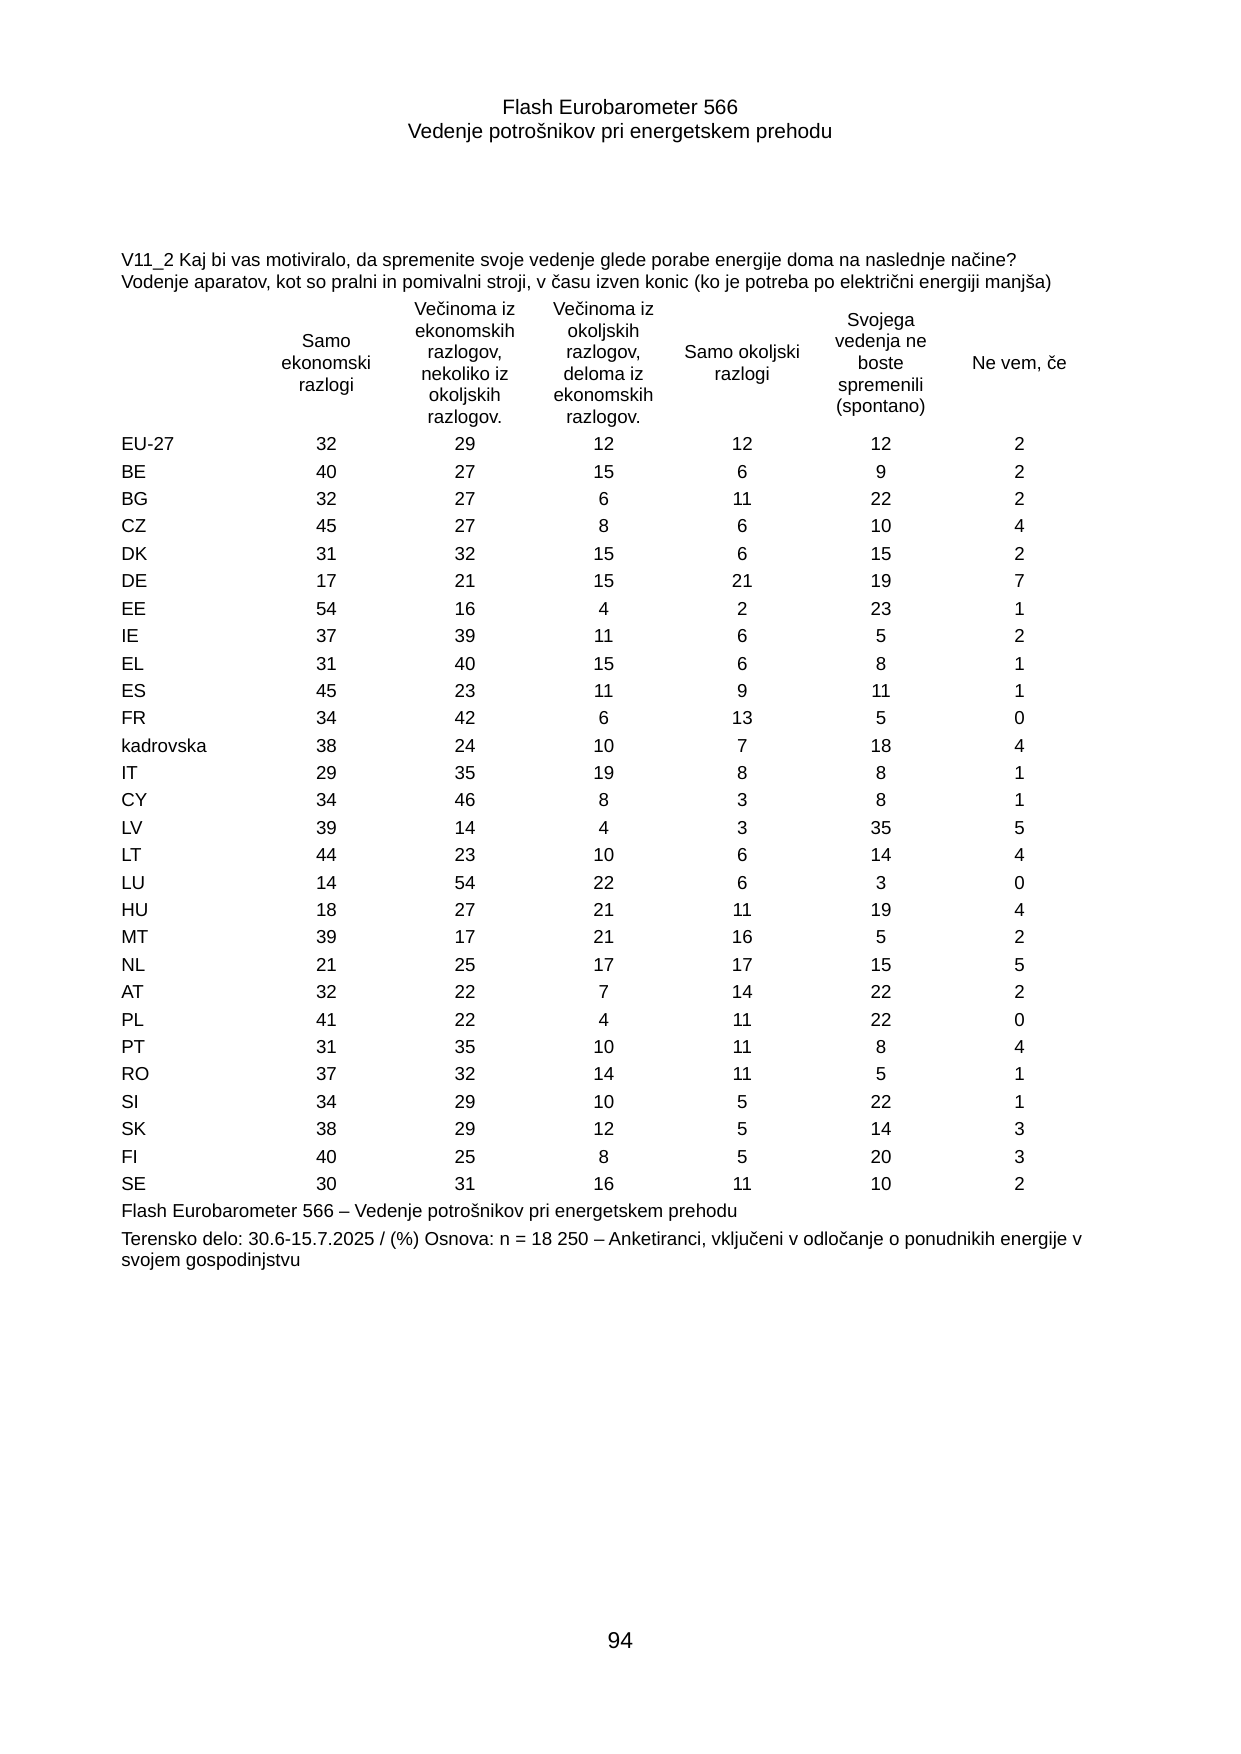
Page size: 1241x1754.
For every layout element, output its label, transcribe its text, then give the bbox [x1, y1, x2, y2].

table_cell 40 [257, 1143, 395, 1170]
table_cell 34 [257, 704, 395, 732]
table_cell [118, 295, 257, 430]
table_cell 37 [257, 1060, 395, 1088]
table_cell 27 [395, 896, 534, 923]
table_cell 18 [257, 896, 395, 923]
table_cell 3 [950, 1115, 1089, 1142]
table_cell 5 [811, 704, 950, 732]
table_cell 0 [950, 1006, 1089, 1033]
table_cell BE [118, 458, 257, 485]
table_cell 32 [395, 1060, 534, 1088]
table_cell NL [118, 951, 257, 978]
table_cell 9 [811, 458, 950, 485]
table_cell 17 [673, 951, 811, 978]
table_cell 27 [395, 458, 534, 485]
table_cell 24 [395, 732, 534, 759]
table_cell EU-27 [118, 430, 257, 458]
table_cell 6 [534, 704, 673, 732]
table_cell 1 [950, 1088, 1089, 1115]
table_cell 2 [950, 540, 1089, 567]
table_cell 10 [534, 732, 673, 759]
table_cell 2 [950, 430, 1089, 458]
table_cell 7 [673, 732, 811, 759]
table_cell 35 [395, 1033, 534, 1060]
table_cell SE [118, 1170, 257, 1197]
table_cell 32 [257, 978, 395, 1006]
table_cell 14 [673, 978, 811, 1006]
table_cell 27 [395, 485, 534, 512]
table_cell 1 [950, 786, 1089, 814]
table_cell 31 [395, 1170, 534, 1197]
table_cell 29 [395, 430, 534, 458]
table_cell 0 [950, 704, 1089, 732]
table_cell 39 [257, 923, 395, 951]
table_cell 11 [811, 677, 950, 704]
table_cell 11 [673, 485, 811, 512]
table_cell 5 [673, 1088, 811, 1115]
table_cell 10 [534, 1033, 673, 1060]
table_cell 10 [534, 1088, 673, 1115]
table_cell 10 [811, 513, 950, 540]
table_cell Terensko delo: 30.6-15.7.2025 / (%) Osnova: n = 18 250 – Anketiranci, vključeni v odločanje o ponudnikih energije v svojem gospodinjstvu [118, 1225, 1089, 1274]
table_cell 21 [673, 567, 811, 594]
table_cell CZ [118, 513, 257, 540]
table_cell 12 [534, 1115, 673, 1142]
table_cell 3 [811, 869, 950, 896]
table_cell 45 [257, 513, 395, 540]
table_cell 15 [811, 540, 950, 567]
table_cell 2 [950, 622, 1089, 649]
table_cell 21 [257, 951, 395, 978]
table_cell 4 [534, 814, 673, 841]
table_cell 54 [395, 869, 534, 896]
table_cell 2 [950, 485, 1089, 512]
table_cell 11 [673, 1170, 811, 1197]
table_cell 16 [534, 1170, 673, 1197]
table_cell 11 [673, 1033, 811, 1060]
table_cell 21 [534, 923, 673, 951]
table_cell 2 [950, 1170, 1089, 1197]
table_cell 5 [811, 923, 950, 951]
table_cell 15 [811, 951, 950, 978]
table_cell 5 [950, 814, 1089, 841]
table_cell 38 [257, 1115, 395, 1142]
table_cell 5 [811, 1060, 950, 1088]
table_cell DE [118, 567, 257, 594]
table_cell Ne vem, če [950, 295, 1089, 430]
table_cell 34 [257, 1088, 395, 1115]
table_cell 13 [673, 704, 811, 732]
table_cell 3 [673, 814, 811, 841]
table_cell 14 [395, 814, 534, 841]
table_cell 11 [534, 677, 673, 704]
table_cell 32 [257, 430, 395, 458]
table_cell 8 [811, 759, 950, 786]
table_cell Samo okoljski razlogi [673, 295, 811, 430]
table_cell 6 [673, 458, 811, 485]
table_cell 32 [395, 540, 534, 567]
table_cell LU [118, 869, 257, 896]
table_cell 22 [811, 978, 950, 1006]
table_cell 22 [811, 1088, 950, 1115]
table_cell 11 [673, 896, 811, 923]
table_cell 20 [811, 1143, 950, 1170]
table_cell 17 [395, 923, 534, 951]
table_cell 31 [257, 540, 395, 567]
table_cell 5 [673, 1115, 811, 1142]
table_cell BG [118, 485, 257, 512]
table_cell 19 [811, 896, 950, 923]
table_cell PT [118, 1033, 257, 1060]
table_cell 10 [811, 1170, 950, 1197]
table_cell EE [118, 595, 257, 622]
table_cell 8 [534, 786, 673, 814]
table_cell 1 [950, 1060, 1089, 1088]
table_cell 1 [950, 649, 1089, 677]
table_cell 3 [673, 786, 811, 814]
table_cell 23 [395, 841, 534, 868]
table_cell 17 [534, 951, 673, 978]
table_cell DK [118, 540, 257, 567]
table_cell 6 [673, 841, 811, 868]
table_cell 45 [257, 677, 395, 704]
table_cell 22 [395, 1006, 534, 1033]
table_cell FI [118, 1143, 257, 1170]
table_cell 11 [673, 1060, 811, 1088]
table_cell 14 [257, 869, 395, 896]
table_cell RO [118, 1060, 257, 1088]
table_cell 2 [950, 978, 1089, 1006]
table_cell 5 [950, 951, 1089, 978]
table_cell 9 [673, 677, 811, 704]
table_cell SK [118, 1115, 257, 1142]
table_cell Večinoma iz okoljskih razlogov, deloma iz ekonomskih razlogov. [534, 295, 673, 430]
table_cell EL [118, 649, 257, 677]
table_cell 6 [534, 485, 673, 512]
table_cell 18 [811, 732, 950, 759]
table_cell 34 [257, 786, 395, 814]
table_cell 41 [257, 1006, 395, 1033]
table_cell 2 [950, 458, 1089, 485]
table_cell 17 [257, 567, 395, 594]
table_cell 8 [811, 786, 950, 814]
table_cell 31 [257, 649, 395, 677]
table_cell 11 [534, 622, 673, 649]
table_cell 8 [673, 759, 811, 786]
table_cell HU [118, 896, 257, 923]
table_cell 38 [257, 732, 395, 759]
table_cell 22 [811, 485, 950, 512]
table_cell 30 [257, 1170, 395, 1197]
table_cell 12 [673, 430, 811, 458]
table_cell 6 [673, 622, 811, 649]
table_cell 54 [257, 595, 395, 622]
table_cell 29 [395, 1088, 534, 1115]
table_cell 35 [811, 814, 950, 841]
table_cell 22 [811, 1006, 950, 1033]
table_cell 6 [673, 540, 811, 567]
table_cell 39 [257, 814, 395, 841]
table_cell 7 [950, 567, 1089, 594]
table_header V11_2 Kaj bi vas motiviralo, da spremenite svoje vedenje glede porabe energije doma na naslednje načine? Vodenje aparatov, kot so pralni in pomivalni stroji, v času izven konic (ko je potreba po električni energiji manjša) [118, 246, 1089, 295]
table_cell 6 [673, 513, 811, 540]
table_cell 14 [534, 1060, 673, 1088]
table_cell 25 [395, 951, 534, 978]
table_cell 12 [811, 430, 950, 458]
table_cell 22 [395, 978, 534, 1006]
table_cell MT [118, 923, 257, 951]
table_cell 8 [534, 1143, 673, 1170]
table_cell 11 [673, 1006, 811, 1033]
table_cell 29 [257, 759, 395, 786]
table_cell 22 [534, 869, 673, 896]
table_cell 32 [257, 485, 395, 512]
table_cell 39 [395, 622, 534, 649]
table_cell 10 [534, 841, 673, 868]
table_cell PL [118, 1006, 257, 1033]
table_cell 25 [395, 1143, 534, 1170]
table_cell 4 [950, 841, 1089, 868]
table_cell 4 [950, 732, 1089, 759]
table_cell 3 [950, 1143, 1089, 1170]
table_cell Samo ekonomski razlogi [257, 295, 395, 430]
table_cell 8 [811, 649, 950, 677]
table_cell 15 [534, 458, 673, 485]
table_cell IE [118, 622, 257, 649]
table_cell 2 [950, 923, 1089, 951]
table_cell 0 [950, 869, 1089, 896]
table_cell 23 [395, 677, 534, 704]
table_cell 46 [395, 786, 534, 814]
table_cell 7 [534, 978, 673, 1006]
table_cell 15 [534, 540, 673, 567]
table_cell Večinoma iz ekonomskih razlogov, nekoliko iz okoljskih razlogov. [395, 295, 534, 430]
table_cell LT [118, 841, 257, 868]
table_cell 4 [950, 1033, 1089, 1060]
table_cell IT [118, 759, 257, 786]
table_cell 19 [811, 567, 950, 594]
table_cell 14 [811, 1115, 950, 1142]
table_cell 5 [673, 1143, 811, 1170]
table_cell 4 [950, 513, 1089, 540]
table_cell SI [118, 1088, 257, 1115]
table_cell 40 [395, 649, 534, 677]
table_cell 29 [395, 1115, 534, 1142]
table_cell 8 [811, 1033, 950, 1060]
table_cell 14 [811, 841, 950, 868]
table_cell 19 [534, 759, 673, 786]
table_cell 35 [395, 759, 534, 786]
table_cell ES [118, 677, 257, 704]
table_cell 44 [257, 841, 395, 868]
table_cell 6 [673, 869, 811, 896]
table_cell FR [118, 704, 257, 732]
table_cell 16 [395, 595, 534, 622]
table_cell kadrovska [118, 732, 257, 759]
table_cell 37 [257, 622, 395, 649]
table_cell 12 [534, 430, 673, 458]
table_cell 15 [534, 649, 673, 677]
table_cell 1 [950, 677, 1089, 704]
table_cell 16 [673, 923, 811, 951]
table_cell 42 [395, 704, 534, 732]
table_cell Flash Eurobarometer 566 – Vedenje potrošnikov pri energetskem prehodu [118, 1197, 1089, 1225]
table_cell AT [118, 978, 257, 1006]
table_cell 1 [950, 595, 1089, 622]
table_cell 2 [673, 595, 811, 622]
table_cell 1 [950, 759, 1089, 786]
table_cell 6 [673, 649, 811, 677]
table_cell 27 [395, 513, 534, 540]
table_cell 23 [811, 595, 950, 622]
table_cell 21 [534, 896, 673, 923]
table_cell 40 [257, 458, 395, 485]
table_cell 8 [534, 513, 673, 540]
table_cell 31 [257, 1033, 395, 1060]
table_cell Svojega vedenja ne boste spremenili (spontano) [811, 295, 950, 430]
table_cell 15 [534, 567, 673, 594]
table_cell 5 [811, 622, 950, 649]
table_cell 21 [395, 567, 534, 594]
table_cell 4 [534, 1006, 673, 1033]
table_cell LV [118, 814, 257, 841]
table_cell CY [118, 786, 257, 814]
table_cell 4 [950, 896, 1089, 923]
table_cell 4 [534, 595, 673, 622]
